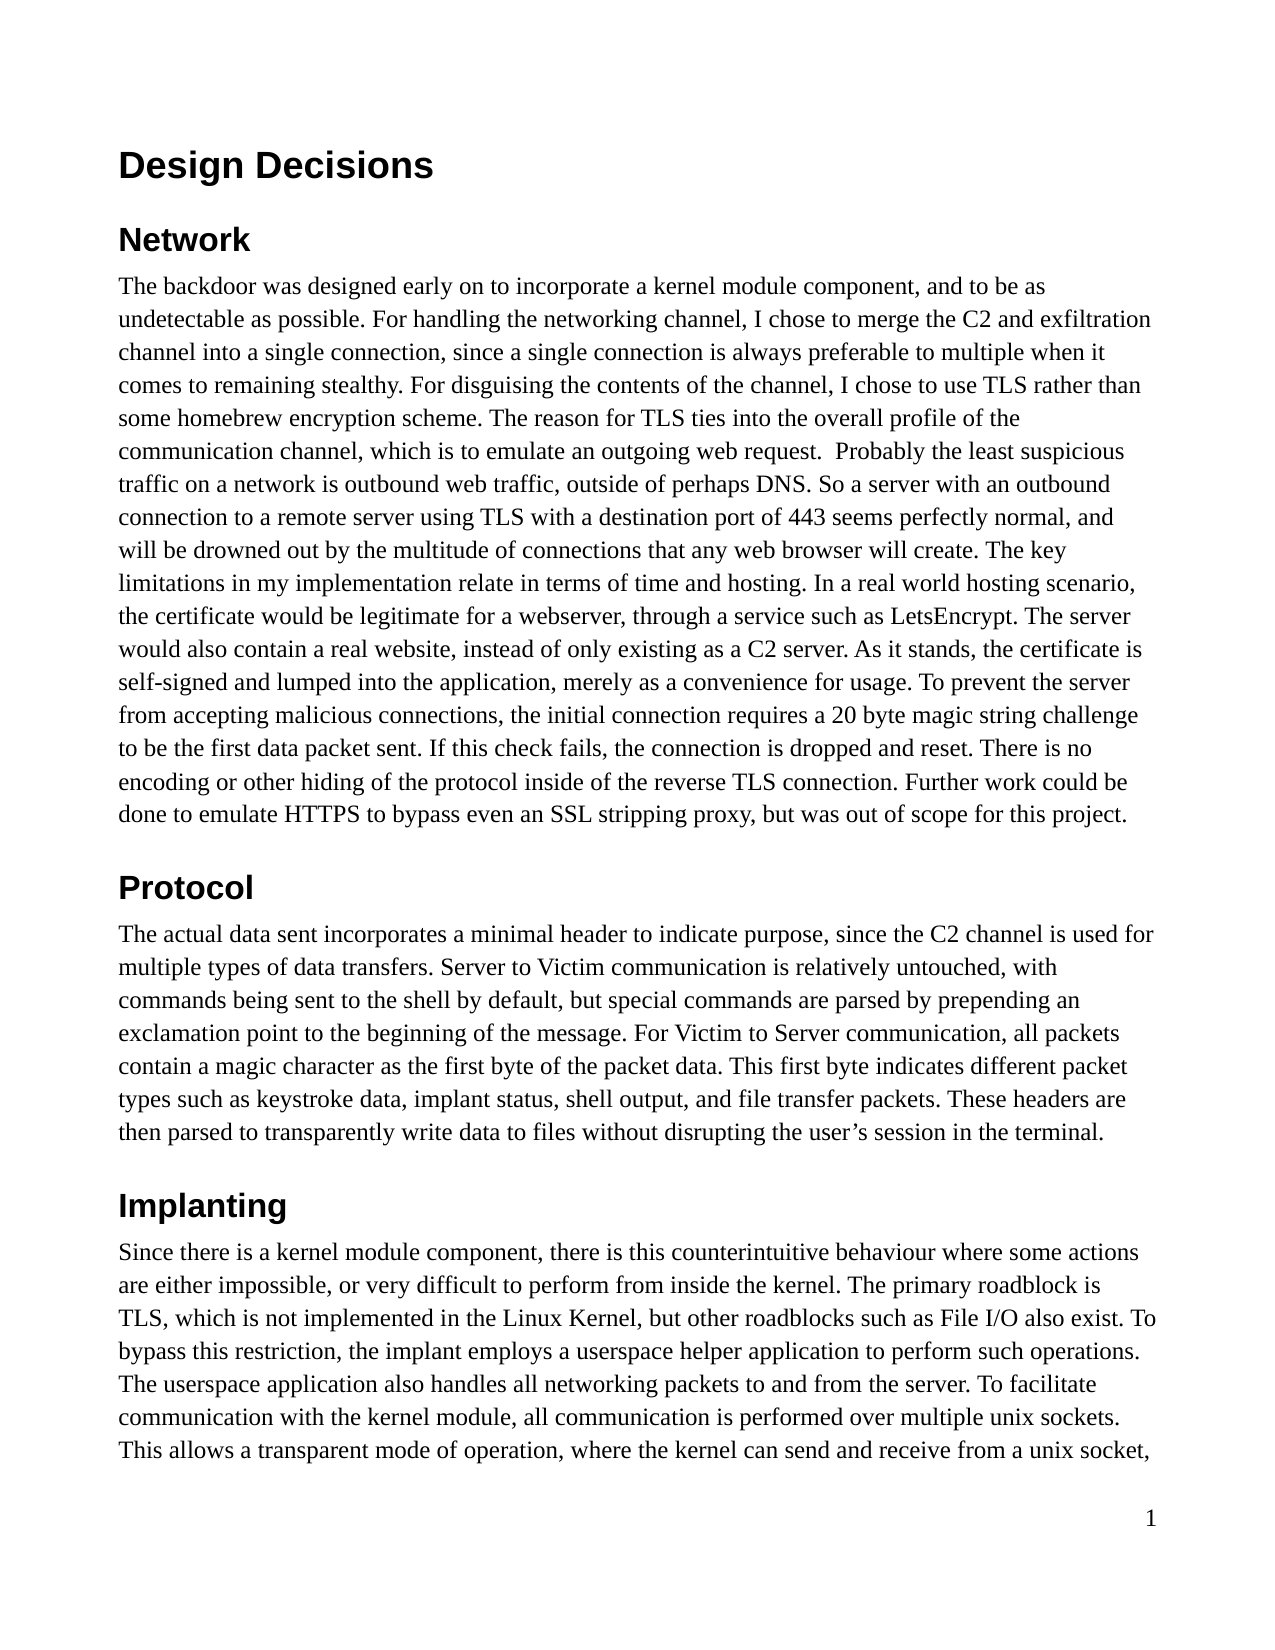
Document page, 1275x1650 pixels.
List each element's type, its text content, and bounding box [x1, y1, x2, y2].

text The actual data sent incorporates a minimal header to indicate purpose, since the C2 channel is used for multiple types of data transfers. Server to Victim communication is relatively untouched, with commands being sent to the shell by default, but special commands are parsed by prepending an exclamation point to the beginning of the message. For Victim to Server communication, all packets contain a magic character as the first byte of the packet data. This first byte indicates different packet types such as keystroke data, implant status, shell output, and file transfer packets. These headers are then parsed to transparently write data to files without disrupting the user’s session in the terminal. [118, 919, 1157, 1146]
text Since there is a kernel module component, there is this counterintuitive behaviour where some actions are either impossible, or very difficult to perform from inside the kernel. The primary roadblock is TLS, which is not implemented in the Linux Kernel, but other roadblocks such as File I/O also exist. To bypass this restriction, the implant employs a userspace helper application to perform such operations. The userspace application also handles all networking packets to and from the server. To facilitate communication with the kernel module, all communication is performed over multiple unix sockets. This allows a transparent mode of operation, where the kernel can send and receive from a unix socket, [118, 1237, 1157, 1464]
subtitle Network [118, 220, 1157, 259]
subtitle Implanting [118, 1186, 1157, 1224]
text The backdoor was designed early on to incorporate a kernel module component, and to be as undetectable as possible. For handling the networking channel, I chose to merge the C2 and exfiltration channel into a single connection, since a single connection is always preferable to multiple when it comes to remaining stealthy. For disguising the contents of the channel, I chose to use TLS rather than some homebrew encryption scheme. The reason for TLS ties into the overall profile of the communication channel, which is to emulate an outgoing web request. Probably the least suspicious traffic on a network is outbound web traffic, outside of perhaps DNS. So a server with an outbound connection to a remote server using TLS with a destination port of 443 seems perfectly normal, and will be drowned out by the multitude of connections that any web browser will create. The key limitations in my implementation relate in terms of time and hosting. In a real world hosting scenario, the certificate would be legitimate for a webserver, through a service such as LetsEncrypt. The server would also contain a real website, instead of only existing as a C2 server. As it stands, the certificate is self-signed and lumped into the application, merely as a convenience for usage. To prevent the server from accepting malicious connections, the initial connection requires a 20 byte magic string challenge to be the first data packet sent. If this check fails, the connection is dropped and reset. There is no encoding or other hiding of the protocol inside of the reverse TLS connection. Further work could be done to emulate HTTPS to bypass even an SSL stripping proxy, but was out of scope for this project. [118, 271, 1157, 828]
subtitle Protocol [118, 868, 1157, 907]
subtitle Design Decisions [118, 143, 1157, 187]
